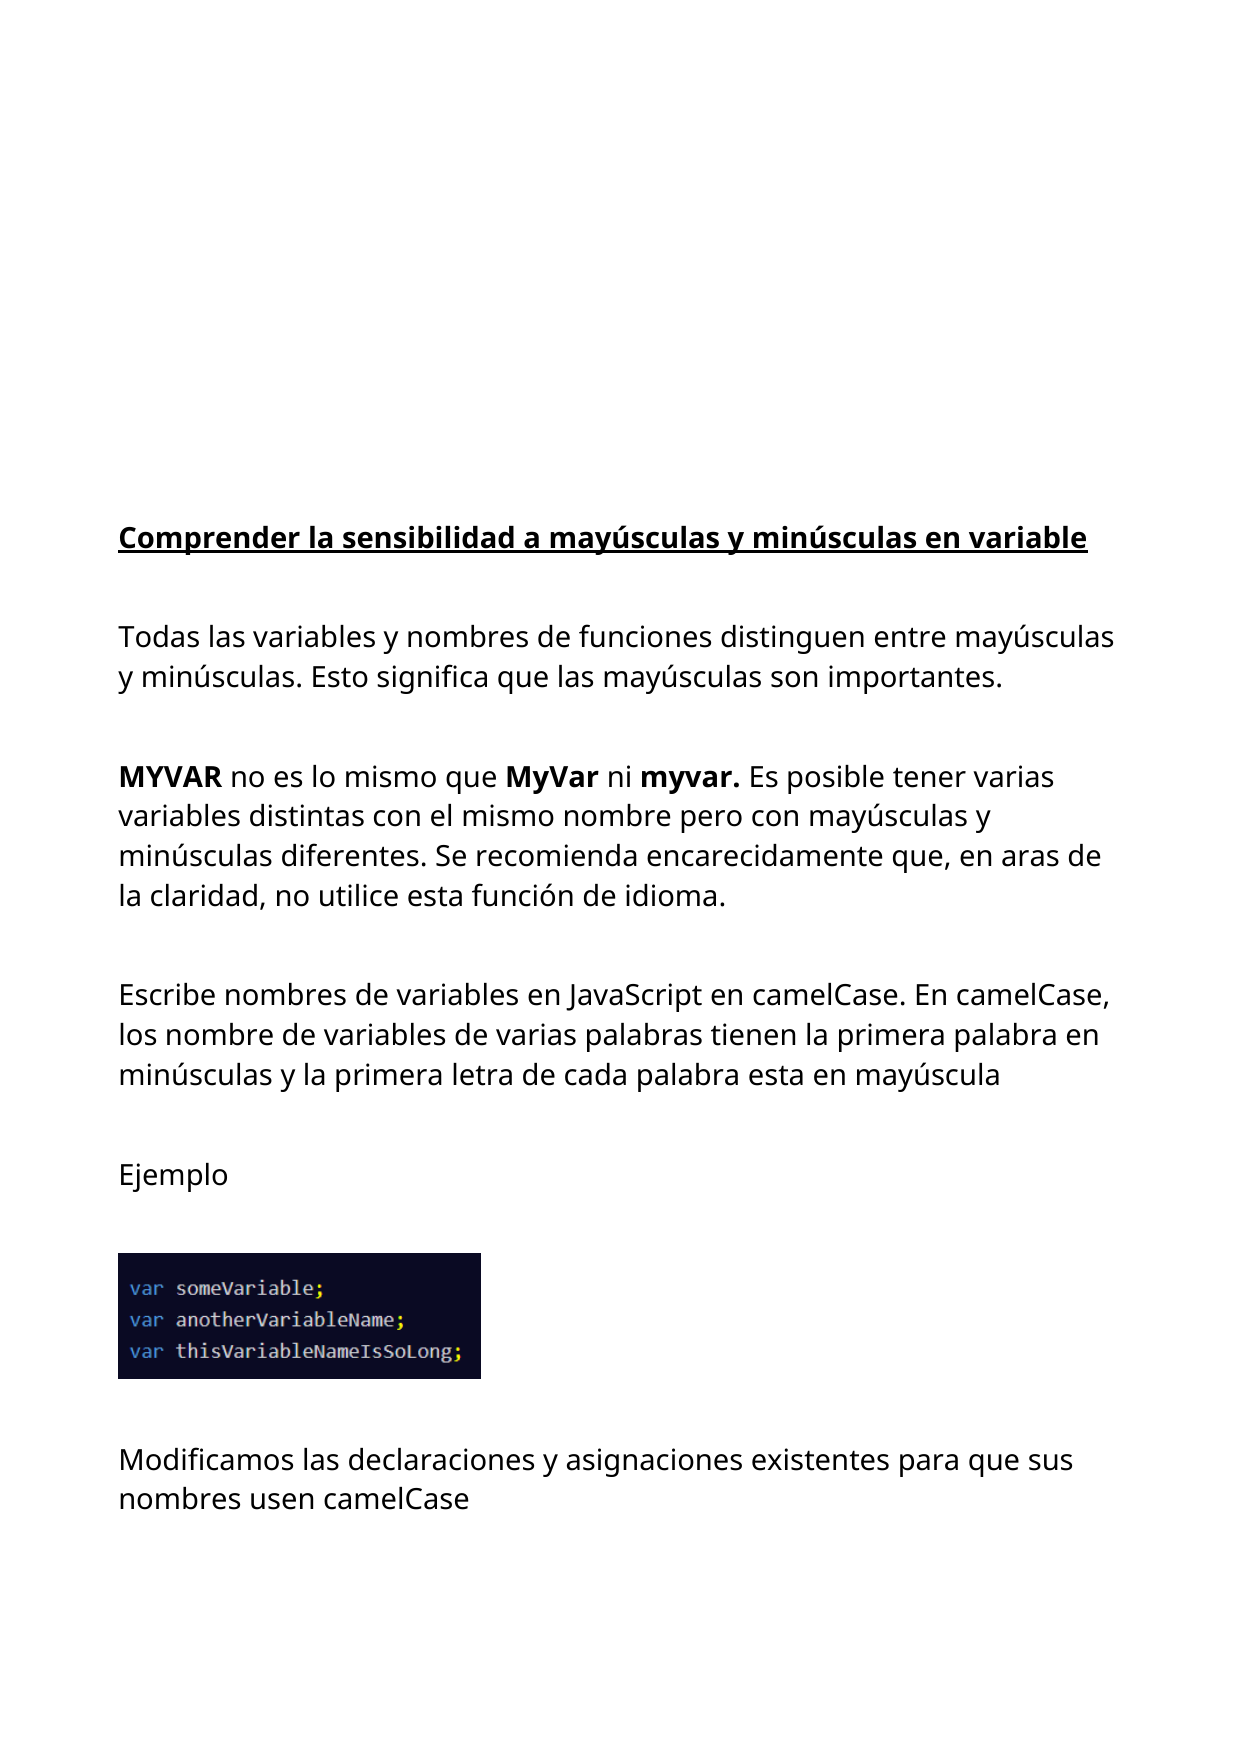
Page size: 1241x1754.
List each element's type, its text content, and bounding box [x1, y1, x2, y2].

text Modificamos las declaraciones y asignaciones existentes para que sus nombres usen camelCase [118, 1439, 1122, 1518]
text Comprender la sensibilidad a mayúsculas y minúsculas en variable [118, 517, 1122, 557]
text Todas las variables y nombres de funciones distinguen entre mayúsculas y minúsculas. Esto significa que las mayúsculas son importantes. [118, 617, 1122, 696]
text Ejemplo [118, 1154, 1122, 1193]
text Escribe nombres de variables en JavaScript en camelCase. En camelCase, los nombre de variables de varias palabras tienen la primera palabra en minúsculas y la primera letra de cada palabra esta en mayúscula [118, 975, 1122, 1094]
text MYVAR no es lo mismo que MyVar ni myvar. Es posible tener varias variables distintas con el mismo nombre pero con mayúsculas y minúsculas diferentes. Se recomienda encarecidamente que, en aras de la claridad, no utilice esta función de idioma. [118, 756, 1122, 915]
